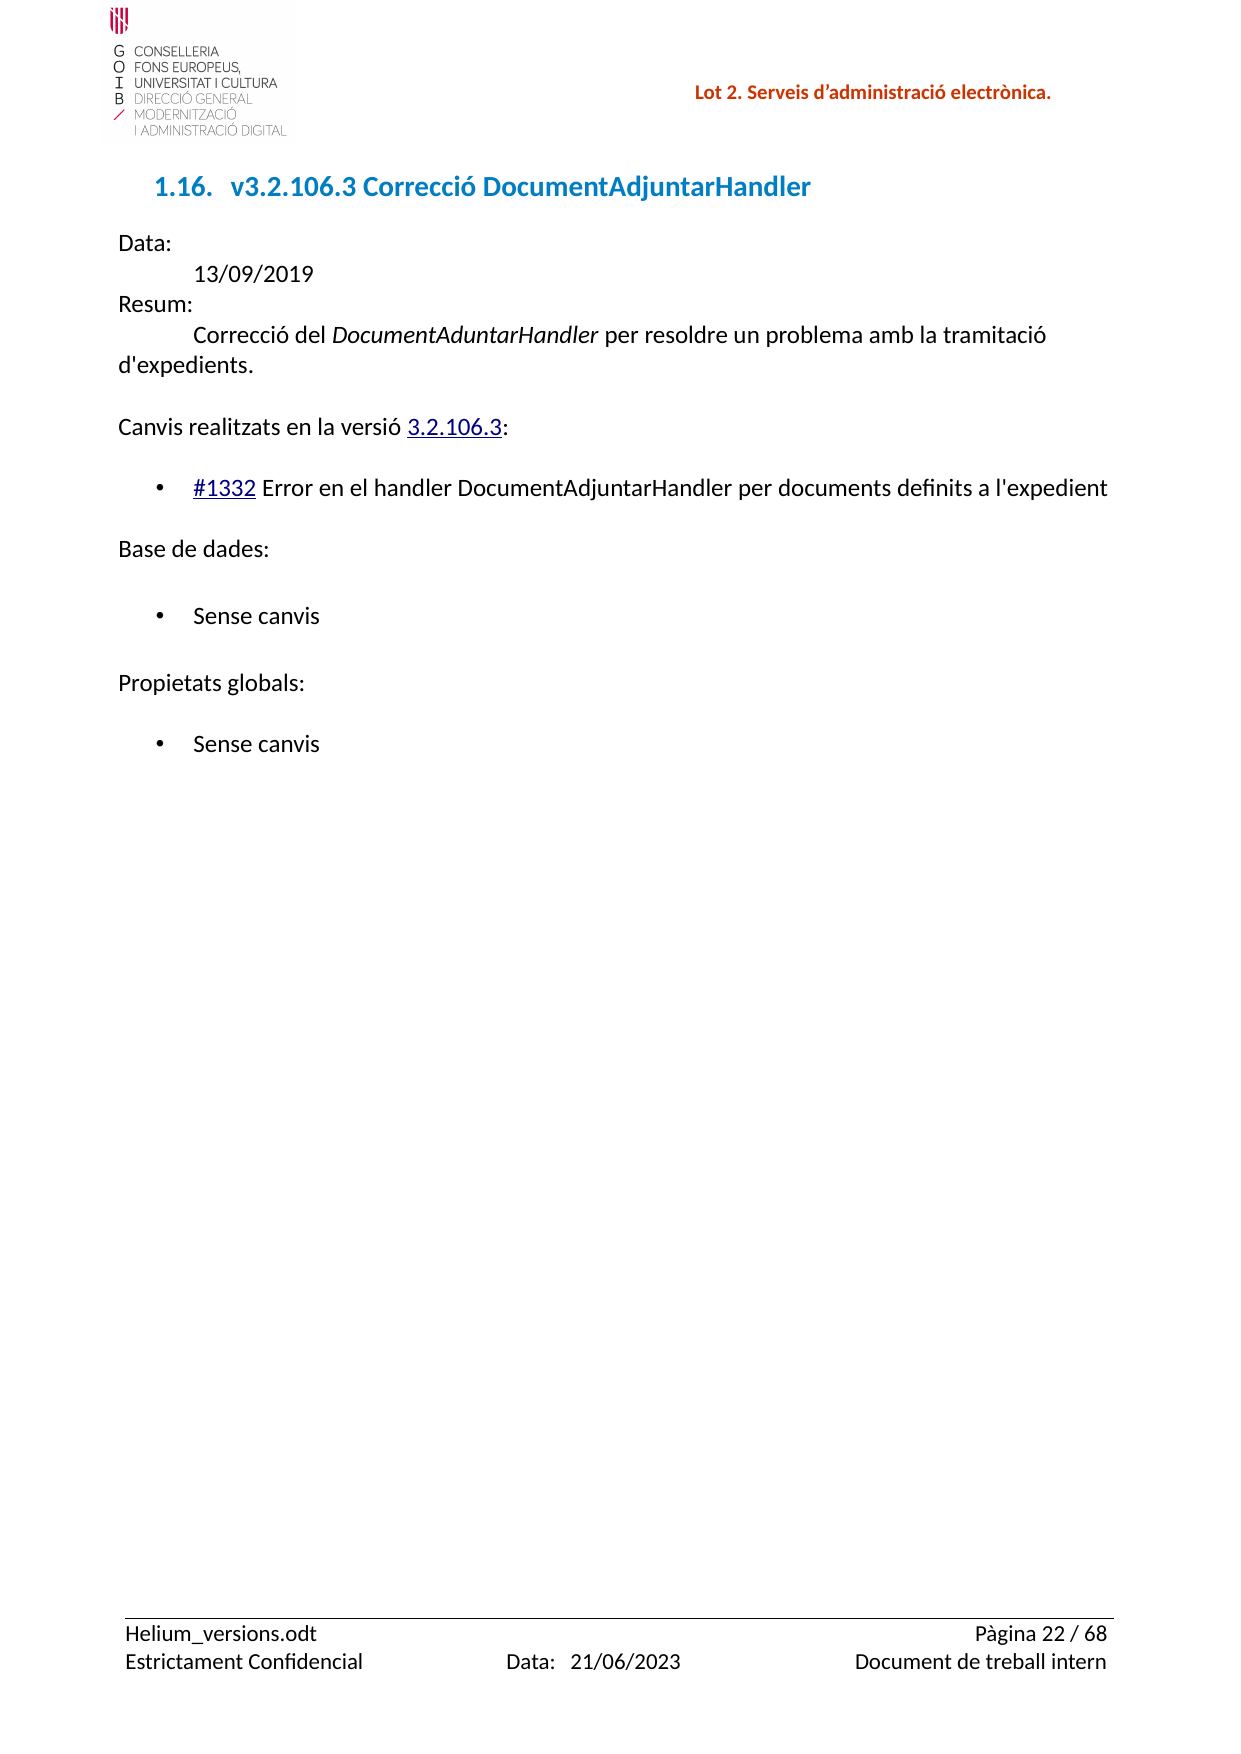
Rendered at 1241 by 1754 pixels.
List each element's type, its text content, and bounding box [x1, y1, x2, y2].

text Canvis realitzats en la versió 3.2.106.3: [118, 411, 1122, 441]
list Sense canvis [156, 600, 1122, 630]
subtitle v3.2.106.3 Correcció DocumentAdjuntarHandler [153, 168, 1122, 204]
text Propietats globals: [118, 667, 1122, 697]
text Resum: [118, 289, 1122, 319]
list #1332 Error en el handler DocumentAdjuntarHandler per documents definits a l'expedient [156, 472, 1122, 502]
text 13/09/2019 [118, 258, 1122, 289]
text Correcció del DocumentAduntarHandler per resoldre un problema amb la tramitació d'expedients. [118, 319, 1122, 380]
picture [100, 0, 297, 144]
list Sense canvis [156, 728, 1122, 758]
text Base de dades: [118, 533, 1122, 563]
text Data: [118, 228, 1122, 258]
